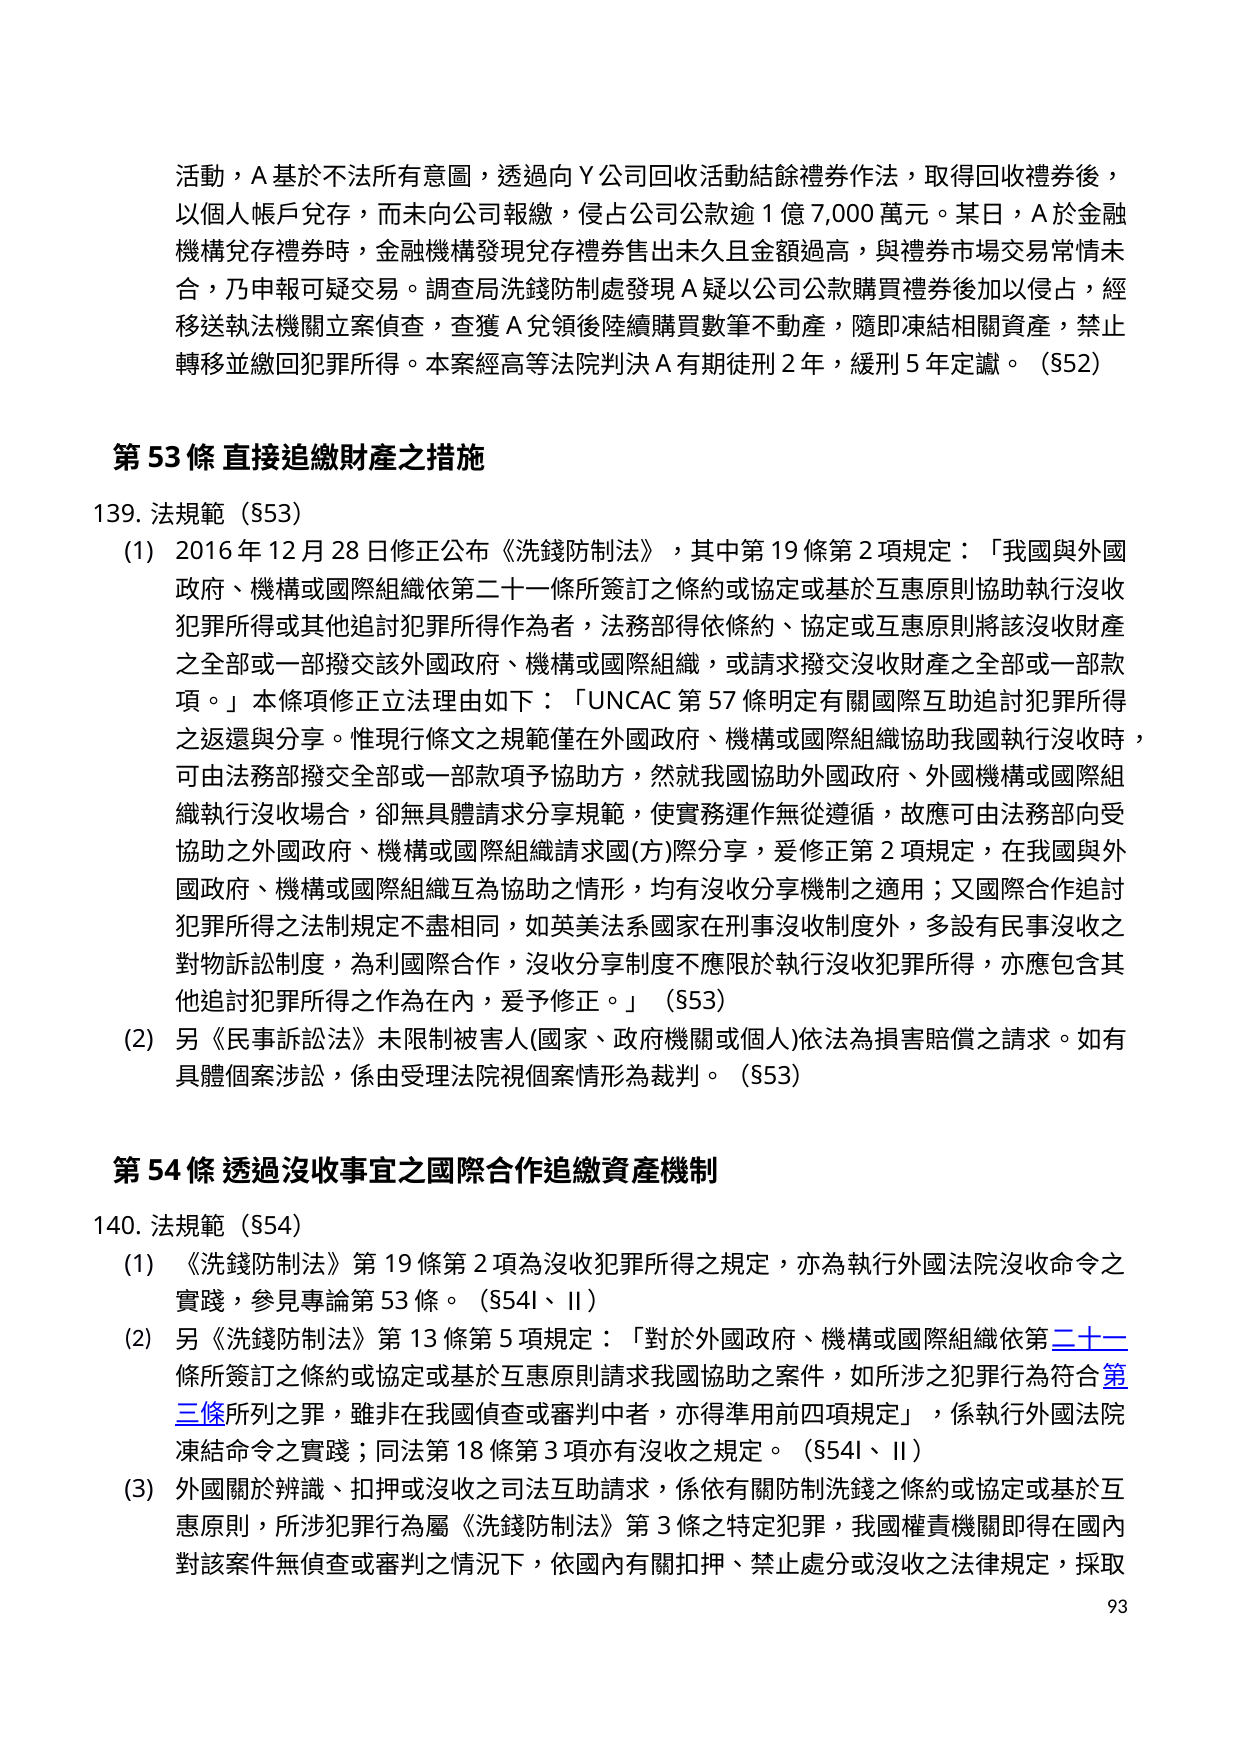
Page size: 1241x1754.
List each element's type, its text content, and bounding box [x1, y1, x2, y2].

list 另《民事訴訟法》未限制被害人(國家、政府機關或個人)依法為損害賠償之請求。如有具體個案涉訟，係由受理法院視個案情形為裁判。（§53） [124, 1012, 1128, 1087]
text 第53條 直接追繳財產之措施 [112, 412, 1131, 487]
list 法規範（§54） [92, 1200, 1128, 1237]
list 《洗錢防制法》第19條第2項為沒收犯罪所得之規定，亦為執行外國法院沒收命令之實踐，參見專論第53條。（§54Ⅰ、Ⅱ） [124, 1237, 1128, 1312]
list 法規範（§53） [92, 487, 1128, 525]
text 第54條 透過沒收事宜之國際合作追繳資產機制 [112, 1125, 1131, 1200]
list 另《洗錢防制法》第13條第5項規定：「對於外國政府、機構或國際組織依第二十一條所簽訂之條約或協定或基於互惠原則請求我國協助之案件，如所涉之犯罪行為符合第三條所列之罪，雖非在我國偵查或審判中者，亦得準用前四項規定」，係執行外國法院凍結命令之實踐；同法第18條第3項亦有沒收之規定。（§54Ⅰ、Ⅱ） [124, 1312, 1128, 1462]
list 2016年12月28日修正公布《洗錢防制法》，其中第19條第2項規定：「我國與外國政府、機構或國際組織依第二十一條所簽訂之條約或協定或基於互惠原則協助執行沒收犯罪所得或其他追討犯罪所得作為者，法務部得依條約、協定或互惠原則將該沒收財產之全部或一部撥交該外國政府、機構或國際組織，或請求撥交沒收財產之全部或一部款項。」本條項修正立法理由如下：「UNCAC第57條明定有關國際互助追討犯罪所得之返還與分享。惟現行條文之規範僅在外國政府、機構或國際組織協助我國執行沒收時，可由法務部撥交全部或一部款項予協助方，然就我國協助外國政府、外國機構或國際組織執行沒收場合，卻無具體請求分享規範，使實務運作無從遵循，故應可由法務部向受協助之外國政府、機構或國際組織請求國(方)際分享，爰修正第2項規定，在我國與外國政府、機構或國際組織互為協助之情形，均有沒收分享機制之適用；又國際合作追討犯罪所得之法制規定不盡相同，如英美法系國家在刑事沒收制度外，多設有民事沒收之對物訴訟制度，為利國際合作，沒收分享制度不應限於執行沒收犯罪所得，亦應包含其他追討犯罪所得之作為在內，爰予修正。」（§53） [124, 525, 1128, 1012]
list 外國關於辨識、扣押或沒收之司法互助請求，係依有關防制洗錢之條約或協定或基於互惠原則，所涉犯罪行為屬《洗錢防制法》第3條之特定犯罪，我國權責機關即得在國內對該案件無偵查或審判之情況下，依國內有關扣押、禁止處分或沒收之法律規定，採取 [124, 1462, 1128, 1575]
list 活動，A基於不法所有意圖，透過向Y公司回收活動結餘禮券作法，取得回收禮券後，以個人帳戶兌存，而未向公司報繳，侵占公司公款逾1億7,000萬元。某日，A於金融機構兌存禮券時，金融機構發現兌存禮券售出未久且金額過高，與禮券市場交易常情未合，乃申報可疑交易。調查局洗錢防制處發現A疑以公司公款購買禮券後加以侵占，經移送執法機關立案偵查，查獲A兌領後陸續購買數筆不動產，隨即凍結相關資產，禁止轉移並繳回犯罪所得。本案經高等法院判決A有期徒刑2年，緩刑5年定讞。（§52） [124, 150, 1128, 375]
